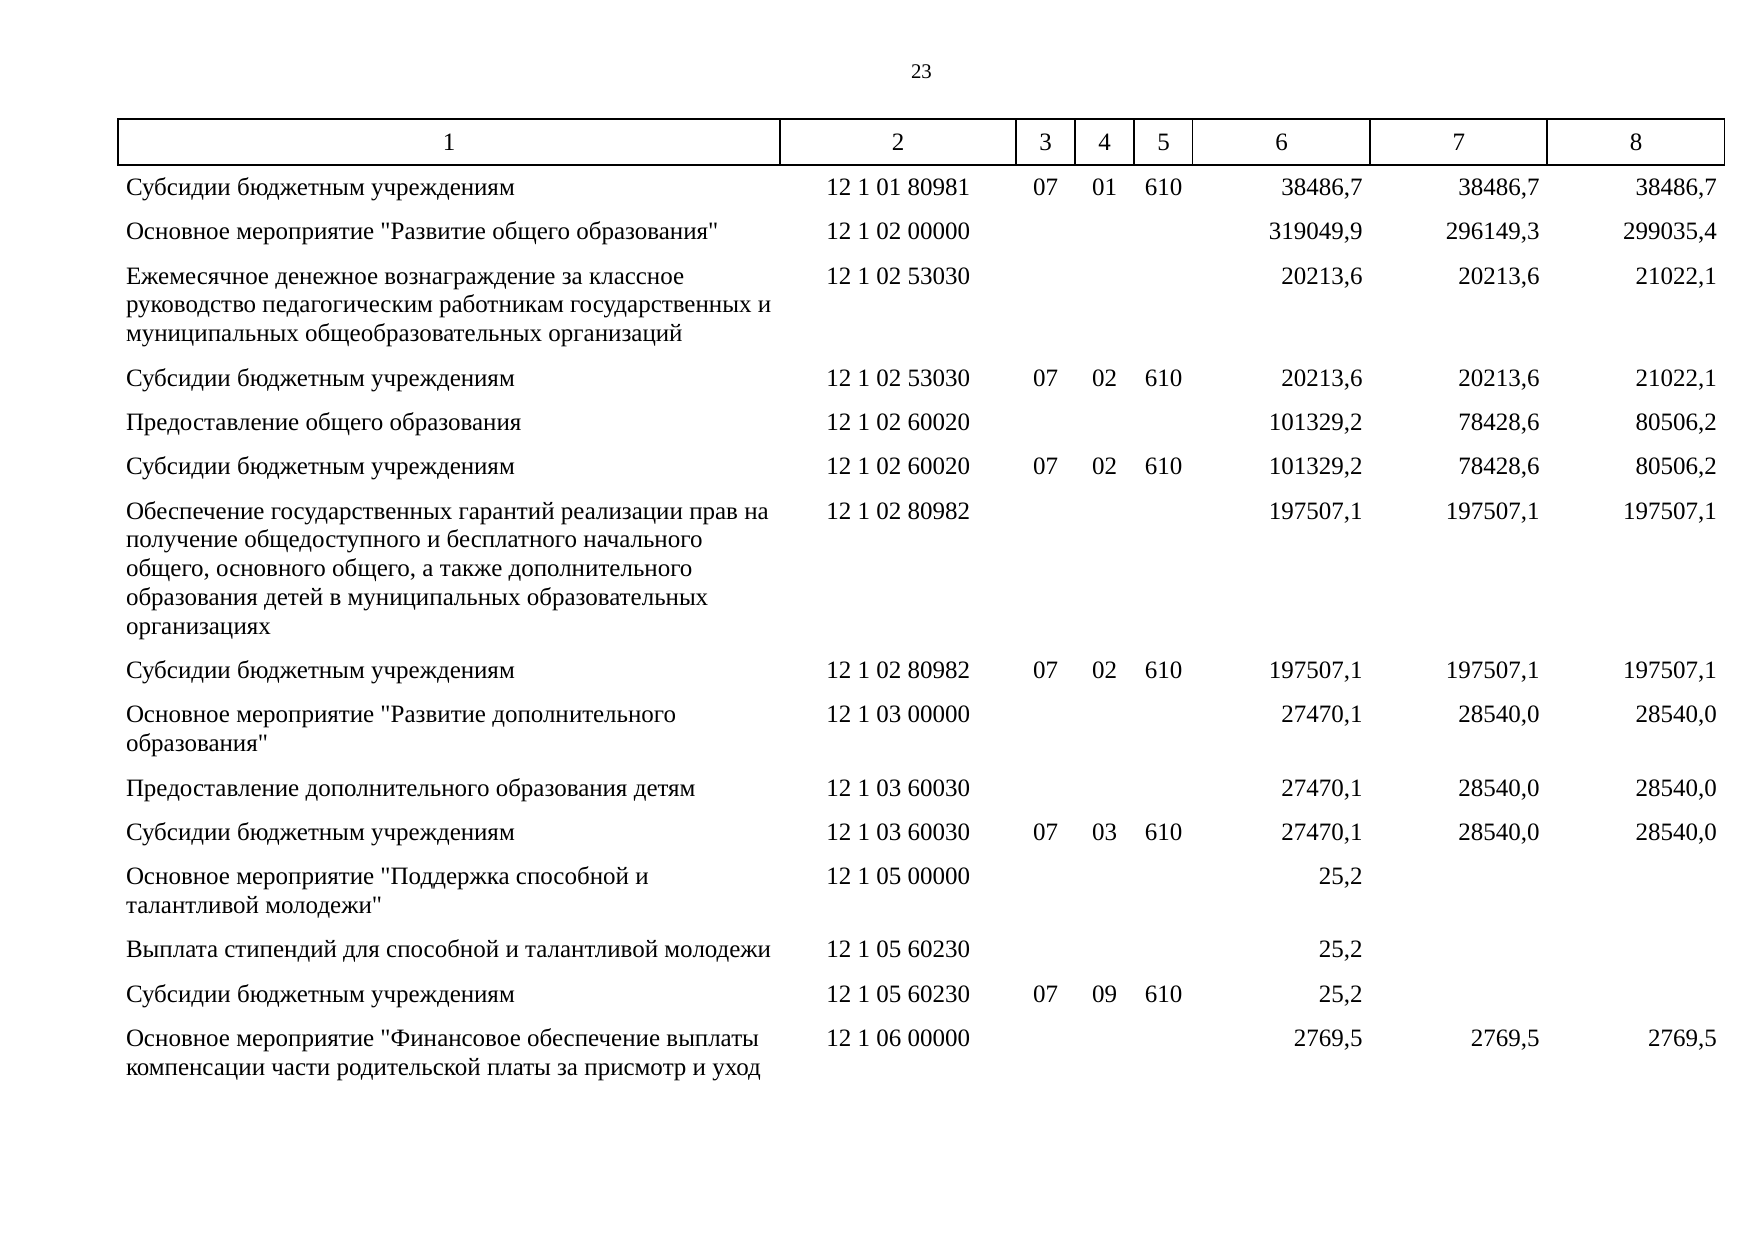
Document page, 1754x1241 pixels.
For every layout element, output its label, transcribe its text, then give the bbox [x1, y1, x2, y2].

table_cell [1075, 209, 1134, 253]
table_header 1 [126, 128, 772, 156]
table_cell [1547, 854, 1724, 927]
table_cell 12 1 02 60020 [780, 444, 1016, 488]
table_cell 27470,1 [1193, 809, 1370, 853]
table_cell 25,2 [1193, 927, 1370, 971]
table_cell 12 1 02 80982 [780, 488, 1016, 647]
table_header 3 [1024, 128, 1067, 156]
table_cell 610 [1134, 166, 1193, 208]
table_cell 28540,0 [1547, 809, 1724, 853]
table_cell 610 [1134, 444, 1193, 488]
table_cell 38486,7 [1370, 166, 1547, 208]
table_cell [1075, 253, 1134, 355]
table_cell [1370, 927, 1547, 971]
table_cell [1134, 927, 1193, 971]
table_cell Субсидии бюджетным учреждениям [118, 647, 780, 692]
table_cell 12 1 02 80982 [780, 647, 1016, 692]
table_cell 197507,1 [1547, 488, 1724, 647]
table_cell [1134, 1015, 1193, 1088]
table_cell 80506,2 [1547, 399, 1724, 443]
table_header [1135, 120, 1192, 164]
table_cell [1134, 488, 1193, 647]
table_header 7 [1378, 128, 1539, 156]
table_cell 197507,1 [1193, 647, 1370, 692]
table_cell 12 1 03 60030 [780, 765, 1016, 809]
table_cell Основное мероприятие "Поддержка способной и талантливой молодежи" [118, 854, 780, 927]
table_cell [1075, 399, 1134, 443]
table_cell [1016, 854, 1075, 927]
table_cell 38486,7 [1547, 166, 1724, 208]
table_cell Субсидии бюджетным учреждениям [118, 166, 780, 208]
table_cell [1134, 253, 1193, 355]
table_cell Предоставление дополнительного образования детям [118, 765, 780, 809]
table_cell 12 1 01 80981 [780, 166, 1016, 208]
table_cell 20213,6 [1370, 253, 1547, 355]
table_cell 12 1 06 00000 [780, 1015, 1016, 1088]
table_header 8 [1555, 128, 1716, 156]
table_cell [1547, 927, 1724, 971]
table_cell [1016, 692, 1075, 765]
table_cell 197507,1 [1370, 647, 1547, 692]
table_cell 12 1 02 53030 [780, 355, 1016, 399]
table_cell 12 1 03 60030 [780, 809, 1016, 853]
table_cell 610 [1134, 647, 1193, 692]
table_cell 28540,0 [1370, 692, 1547, 765]
table_cell Выплата стипендий для способной и талантливой молодежи [118, 927, 780, 971]
table_cell 21022,1 [1547, 355, 1724, 399]
table_cell 2769,5 [1193, 1015, 1370, 1088]
table_cell [1370, 971, 1547, 1015]
table_cell 20213,6 [1370, 355, 1547, 399]
table_cell 09 [1075, 971, 1134, 1015]
table_cell 07 [1016, 647, 1075, 692]
table_cell 27470,1 [1193, 765, 1370, 809]
table_header 6 [1201, 128, 1362, 156]
table_cell [1016, 765, 1075, 809]
table_cell Субсидии бюджетным учреждениям [118, 355, 780, 399]
table_cell 197507,1 [1370, 488, 1547, 647]
table_cell [1075, 927, 1134, 971]
table_cell [1547, 971, 1724, 1015]
table_cell [1016, 209, 1075, 253]
table_cell 12 1 03 00000 [780, 692, 1016, 765]
table_cell 197507,1 [1193, 488, 1370, 647]
table_cell [1075, 692, 1134, 765]
table_cell 25,2 [1193, 971, 1370, 1015]
table_cell 21022,1 [1547, 253, 1724, 355]
table_cell Субсидии бюджетным учреждениям [118, 971, 780, 1015]
table_cell [1075, 1015, 1134, 1088]
table_header 4 [1083, 128, 1126, 156]
table_cell 2769,5 [1547, 1015, 1724, 1088]
table_cell [1134, 209, 1193, 253]
table_cell 12 1 05 60230 [780, 971, 1016, 1015]
table_cell 12 1 05 00000 [780, 854, 1016, 927]
table_cell 28540,0 [1370, 765, 1547, 809]
table_cell 07 [1016, 971, 1075, 1015]
table_cell 101329,2 [1193, 444, 1370, 488]
table_cell 01 [1075, 166, 1134, 208]
table_cell 25,2 [1193, 854, 1370, 927]
table_cell 197507,1 [1547, 647, 1724, 692]
table_cell Обеспечение государственных гарантий реализации прав на получение общедоступного и бесплатного начального общего, основного общего, а также дополнительного образования детей в муниципальных образовательных организациях [118, 488, 780, 647]
table_cell [1016, 927, 1075, 971]
table_cell 12 1 02 60020 [780, 399, 1016, 443]
table_cell [1016, 1015, 1075, 1088]
table_cell 03 [1075, 809, 1134, 853]
table_cell 12 1 02 00000 [780, 209, 1016, 253]
table_cell 610 [1134, 355, 1193, 399]
table_cell 12 1 05 60230 [780, 927, 1016, 971]
table_cell 20213,6 [1193, 253, 1370, 355]
table_cell 02 [1075, 444, 1134, 488]
table_cell 12 1 02 53030 [780, 253, 1016, 355]
table_header [119, 120, 779, 164]
table_cell 07 [1016, 809, 1075, 853]
table_cell 101329,2 [1193, 399, 1370, 443]
table_cell 20213,6 [1193, 355, 1370, 399]
table_cell 78428,6 [1370, 444, 1547, 488]
table_cell 07 [1016, 444, 1075, 488]
table_cell 07 [1016, 355, 1075, 399]
table_cell [1075, 488, 1134, 647]
table_cell 296149,3 [1370, 209, 1547, 253]
table_header [1193, 120, 1369, 164]
table_cell 28540,0 [1547, 765, 1724, 809]
table_cell [1370, 854, 1547, 927]
table_cell [1134, 399, 1193, 443]
table_cell [1016, 253, 1075, 355]
table_cell [1134, 692, 1193, 765]
table_cell [1075, 854, 1134, 927]
table_cell [1075, 765, 1134, 809]
table_cell Основное мероприятие "Развитие дополнительного образования" [118, 692, 780, 765]
table_cell [1134, 765, 1193, 809]
table_cell Основное мероприятие "Финансовое обеспечение выплаты компенсации части родительской платы за присмотр и уход [118, 1015, 780, 1088]
table_cell 28540,0 [1370, 809, 1547, 853]
table_header [1017, 120, 1074, 164]
table_cell 07 [1016, 166, 1075, 208]
table_cell [1134, 854, 1193, 927]
table_header [1371, 120, 1546, 164]
table_cell 80506,2 [1547, 444, 1724, 488]
table_cell 28540,0 [1547, 692, 1724, 765]
table_cell 27470,1 [1193, 692, 1370, 765]
table_cell Предоставление общего образования [118, 399, 780, 443]
table_cell 78428,6 [1370, 399, 1547, 443]
table_cell 02 [1075, 647, 1134, 692]
table_cell Ежемесячное денежное вознаграждение за классное руководство педагогическим работникам государственных и муниципальных общеобразовательных организаций [118, 253, 780, 355]
table_cell [1016, 399, 1075, 443]
table_cell [1016, 488, 1075, 647]
table_cell 319049,9 [1193, 209, 1370, 253]
table_header [1548, 120, 1724, 164]
table_cell Субсидии бюджетным учреждениям [118, 809, 780, 853]
table_header 2 [788, 128, 1008, 156]
table_header [1076, 120, 1133, 164]
table_cell Субсидии бюджетным учреждениям [118, 444, 780, 488]
table_cell Основное мероприятие "Развитие общего образования" [118, 209, 780, 253]
table_cell 2769,5 [1370, 1015, 1547, 1088]
table_cell 299035,4 [1547, 209, 1724, 253]
table_header [781, 120, 1015, 164]
table_cell 38486,7 [1193, 166, 1370, 208]
table_cell 02 [1075, 355, 1134, 399]
table_cell 610 [1134, 809, 1193, 853]
table_header 5 [1142, 128, 1185, 156]
table_cell 610 [1134, 971, 1193, 1015]
